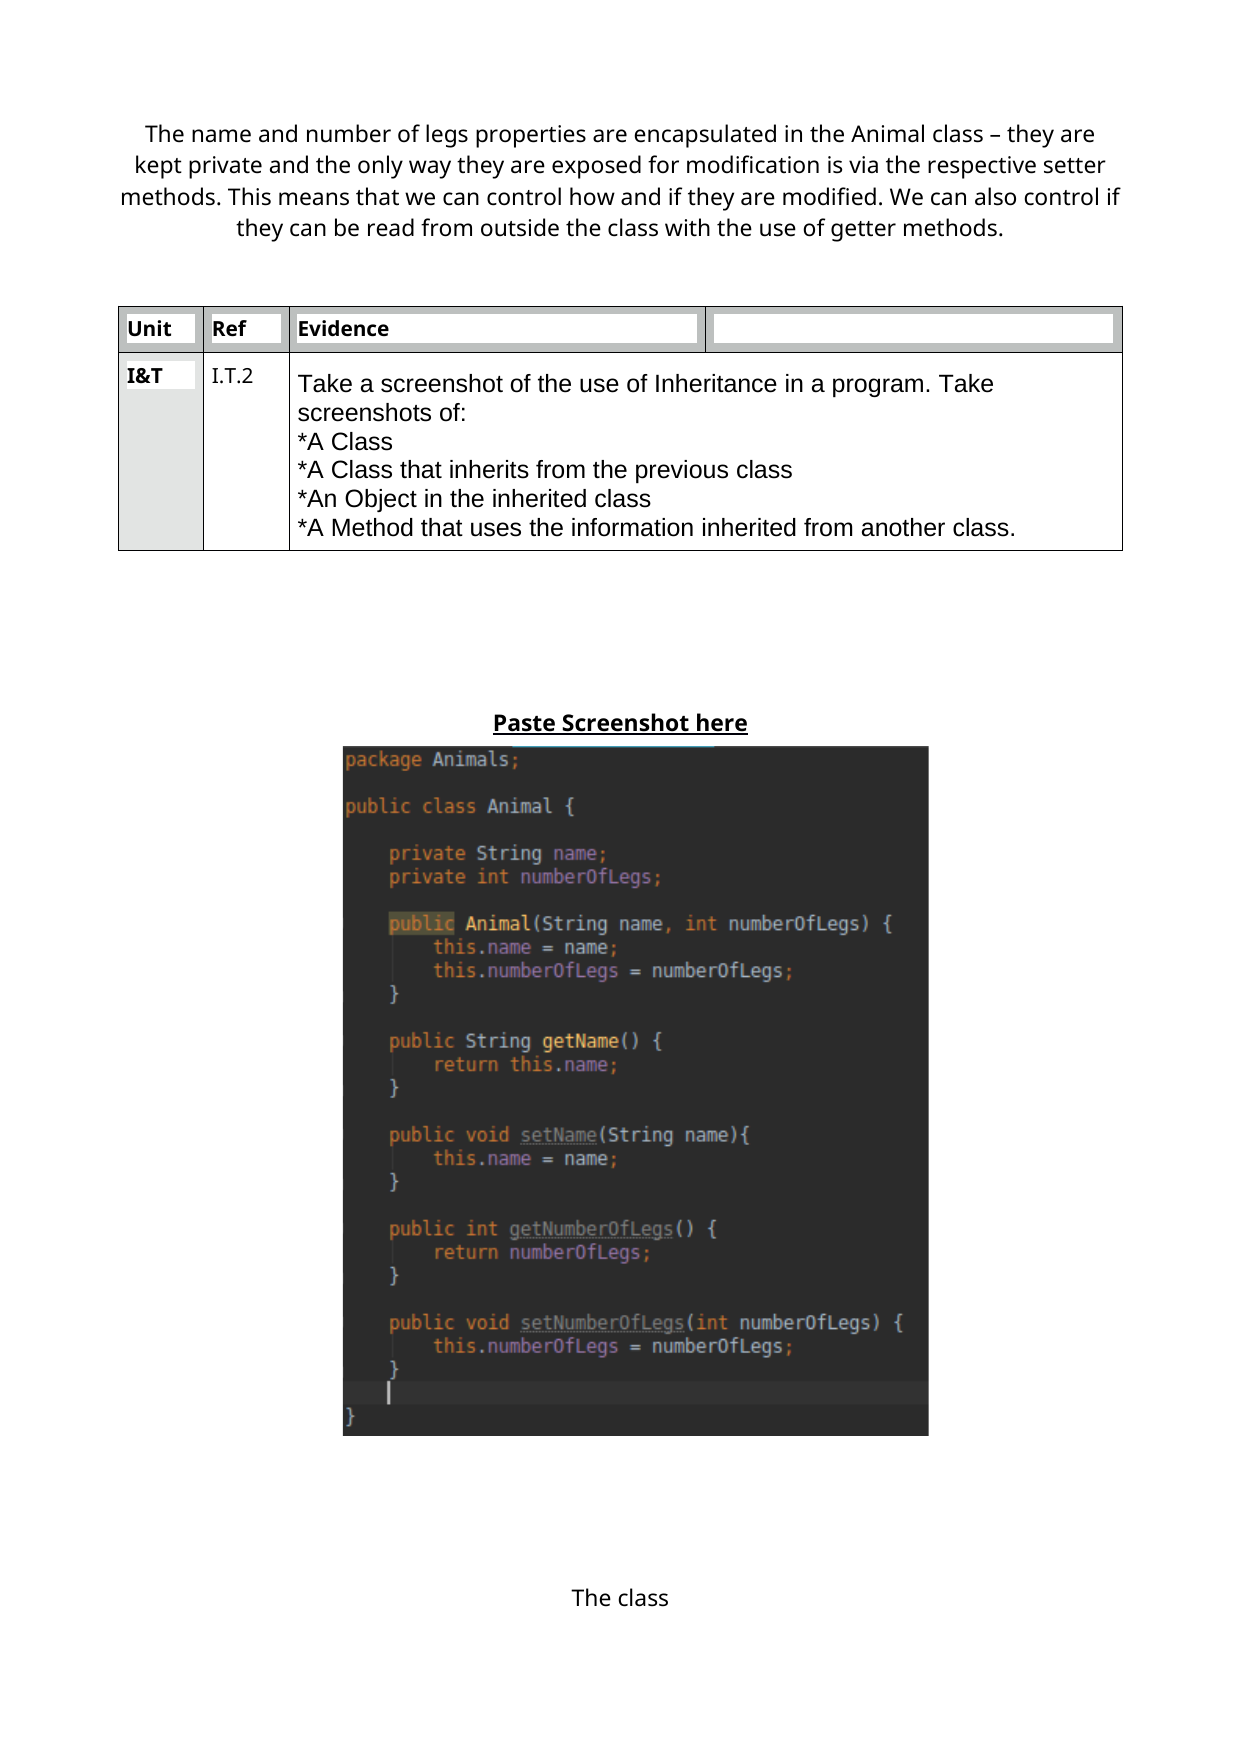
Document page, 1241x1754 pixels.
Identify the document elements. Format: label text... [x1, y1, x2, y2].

table_cell I.T.2 [204, 353, 289, 550]
table_cell Take a screenshot of the use of Inheritance in a program. Take screenshots of: *A Class *A Class that inherits from the previous class *An Object in the inherited class *A Method that uses the information inherited from another class. [290, 353, 1122, 550]
table_header Evidence [290, 307, 705, 352]
table_header Unit [119, 307, 203, 352]
picture [342, 746, 929, 1436]
text The class [118, 1582, 1122, 1613]
text Paste Screenshot here [118, 707, 1122, 738]
text The name and number of legs properties are encapsulated in the Animal class – they are kept private and the only way they are exposed for modification is via the respective setter methods. This means that we can control how and if they are modified. We can also control if they can be read from outside the class with the use of getter methods. [118, 118, 1122, 243]
table_header Ref [204, 307, 289, 352]
table_header [706, 307, 1122, 352]
table_cell I&T [119, 353, 203, 550]
